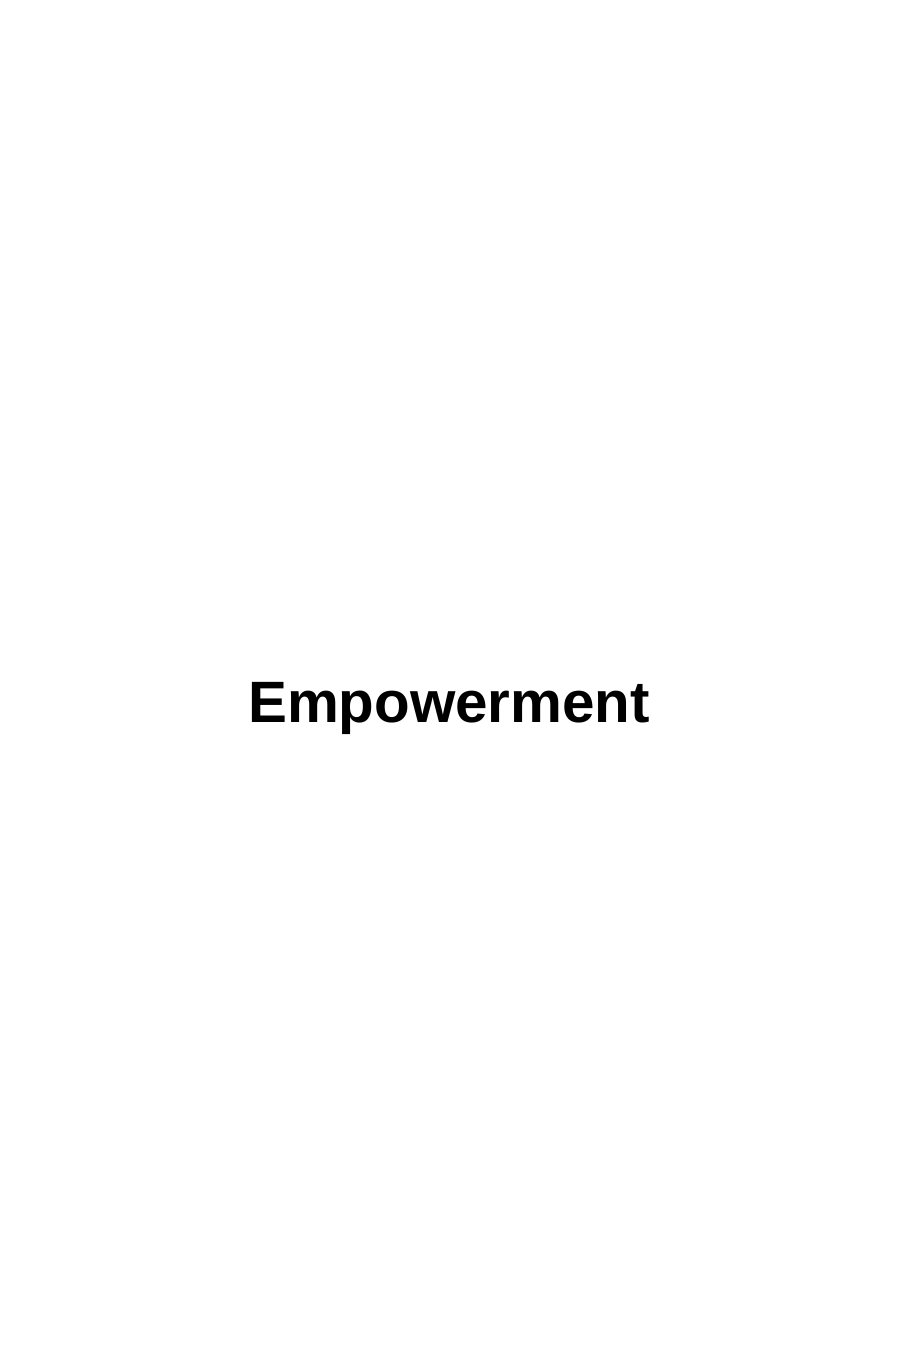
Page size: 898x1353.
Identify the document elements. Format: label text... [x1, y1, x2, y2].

subtitle Empowerment [118, 667, 779, 734]
